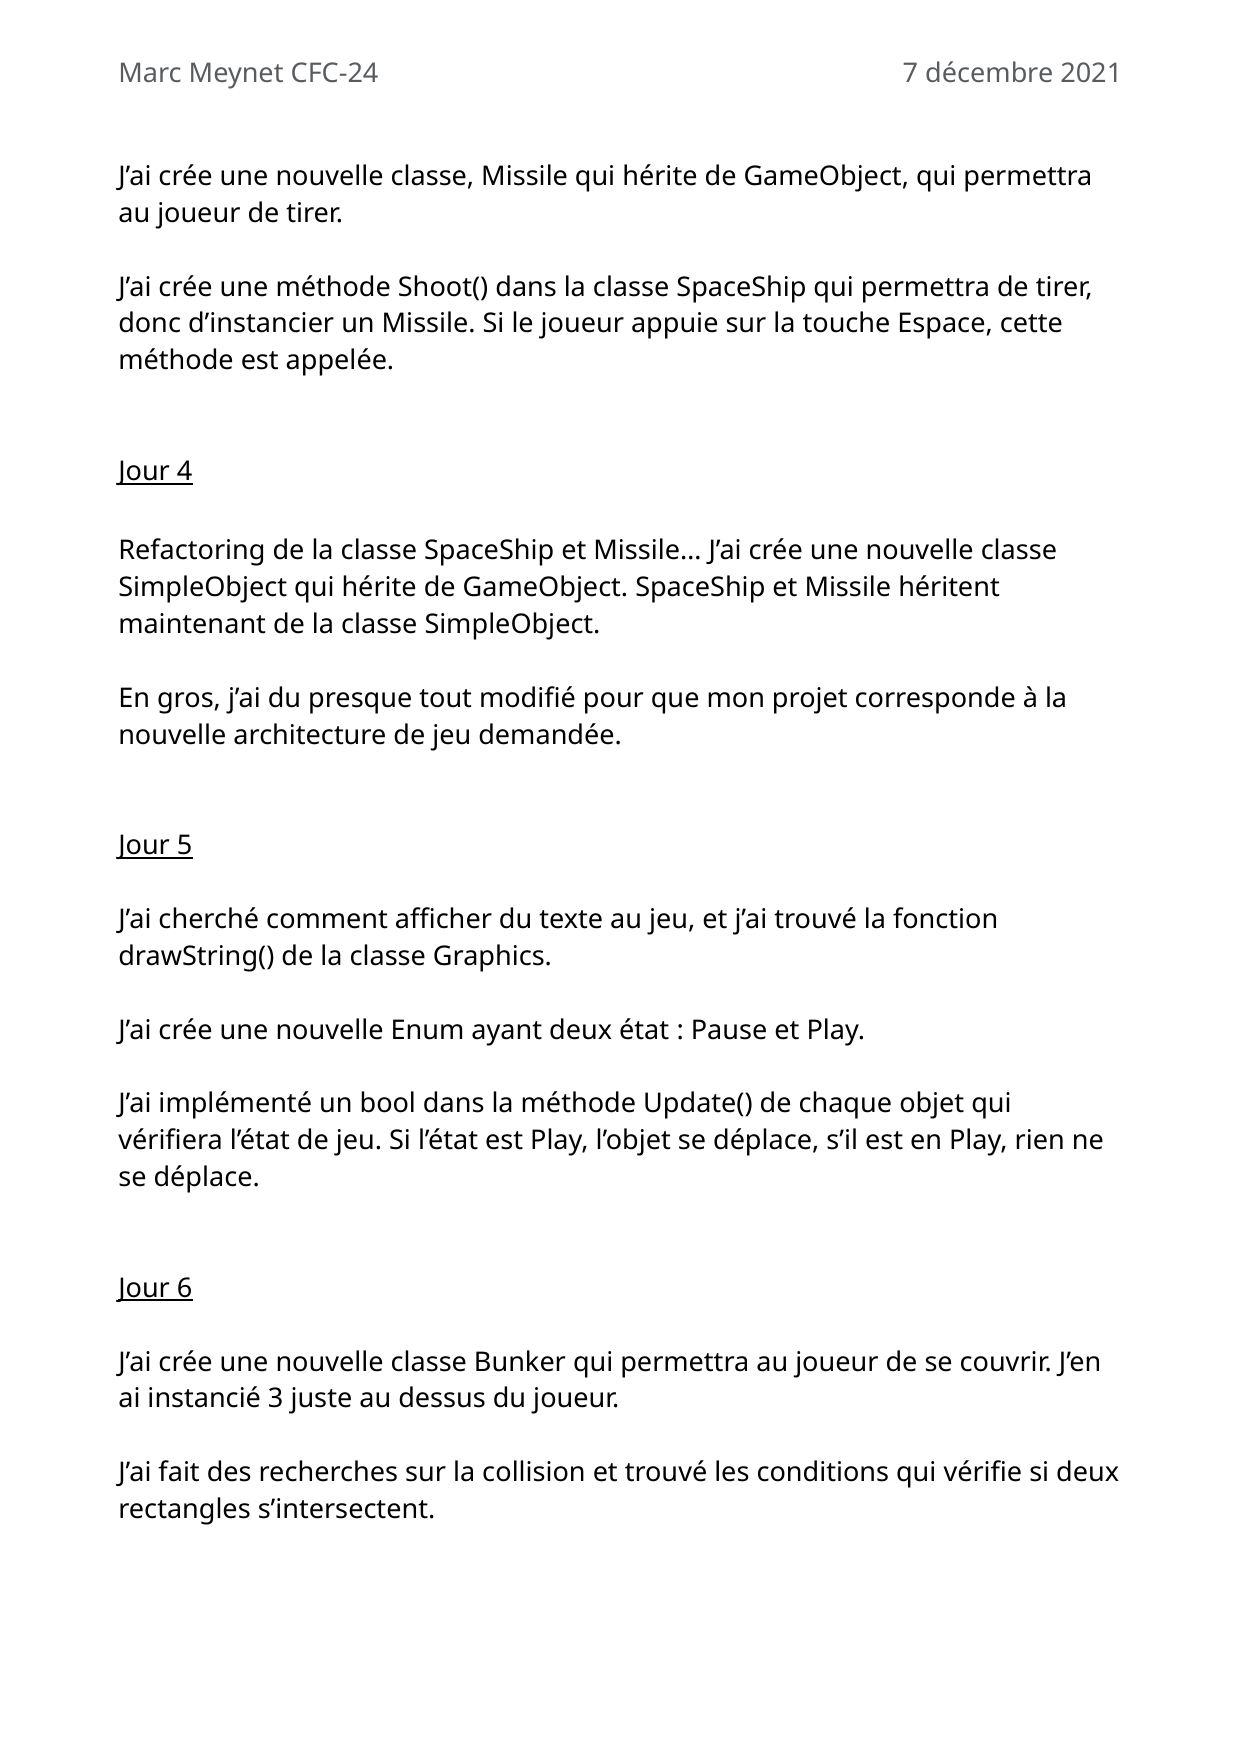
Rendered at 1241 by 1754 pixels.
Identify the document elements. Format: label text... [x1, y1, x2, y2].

text J’ai crée une nouvelle classe Bunker qui permettra au joueur de se couvrir. J’en ai instancié 3 juste au dessus du joueur. [118, 1342, 1122, 1416]
text J’ai crée une nouvelle classe, Missile qui hérite de GameObject, qui permettra au joueur de tirer. [118, 156, 1122, 230]
text J’ai cherché comment afficher du texte au jeu, et j’ai trouvé la fonction drawString() de la classe Graphics. [118, 899, 1122, 973]
text Jour 6 [118, 1268, 1122, 1305]
text J’ai implémenté un bool dans la méthode Update() de chaque objet qui vérifiera l’état de jeu. Si l’état est Play, l’objet se déplace, s’il est en Play, rien ne se déplace. [118, 1084, 1122, 1194]
text J’ai crée une nouvelle Enum ayant deux état : Pause et Play. [118, 1010, 1122, 1047]
text Jour 4 [118, 451, 1122, 488]
text J’ai crée une méthode Shoot() dans la classe SpaceShip qui permettra de tirer, donc d’instancier un Missile. Si le joueur appuie sur la touche Espace, cette méthode est appelée. [118, 267, 1122, 378]
text Jour 5 [118, 826, 1122, 863]
text Refactoring de la classe SpaceShip et Missile… J’ai crée une nouvelle classe SimpleObject qui hérite de GameObject. SpaceShip et Missile héritent maintenant de la classe SimpleObject. [118, 531, 1122, 641]
text En gros, j’ai du presque tout modifié pour que mon projet corresponde à la nouvelle architecture de jeu demandée. [118, 678, 1122, 752]
text J’ai fait des recherches sur la collision et trouvé les conditions qui vérifie si deux rectangles s’intersectent. [118, 1453, 1122, 1526]
